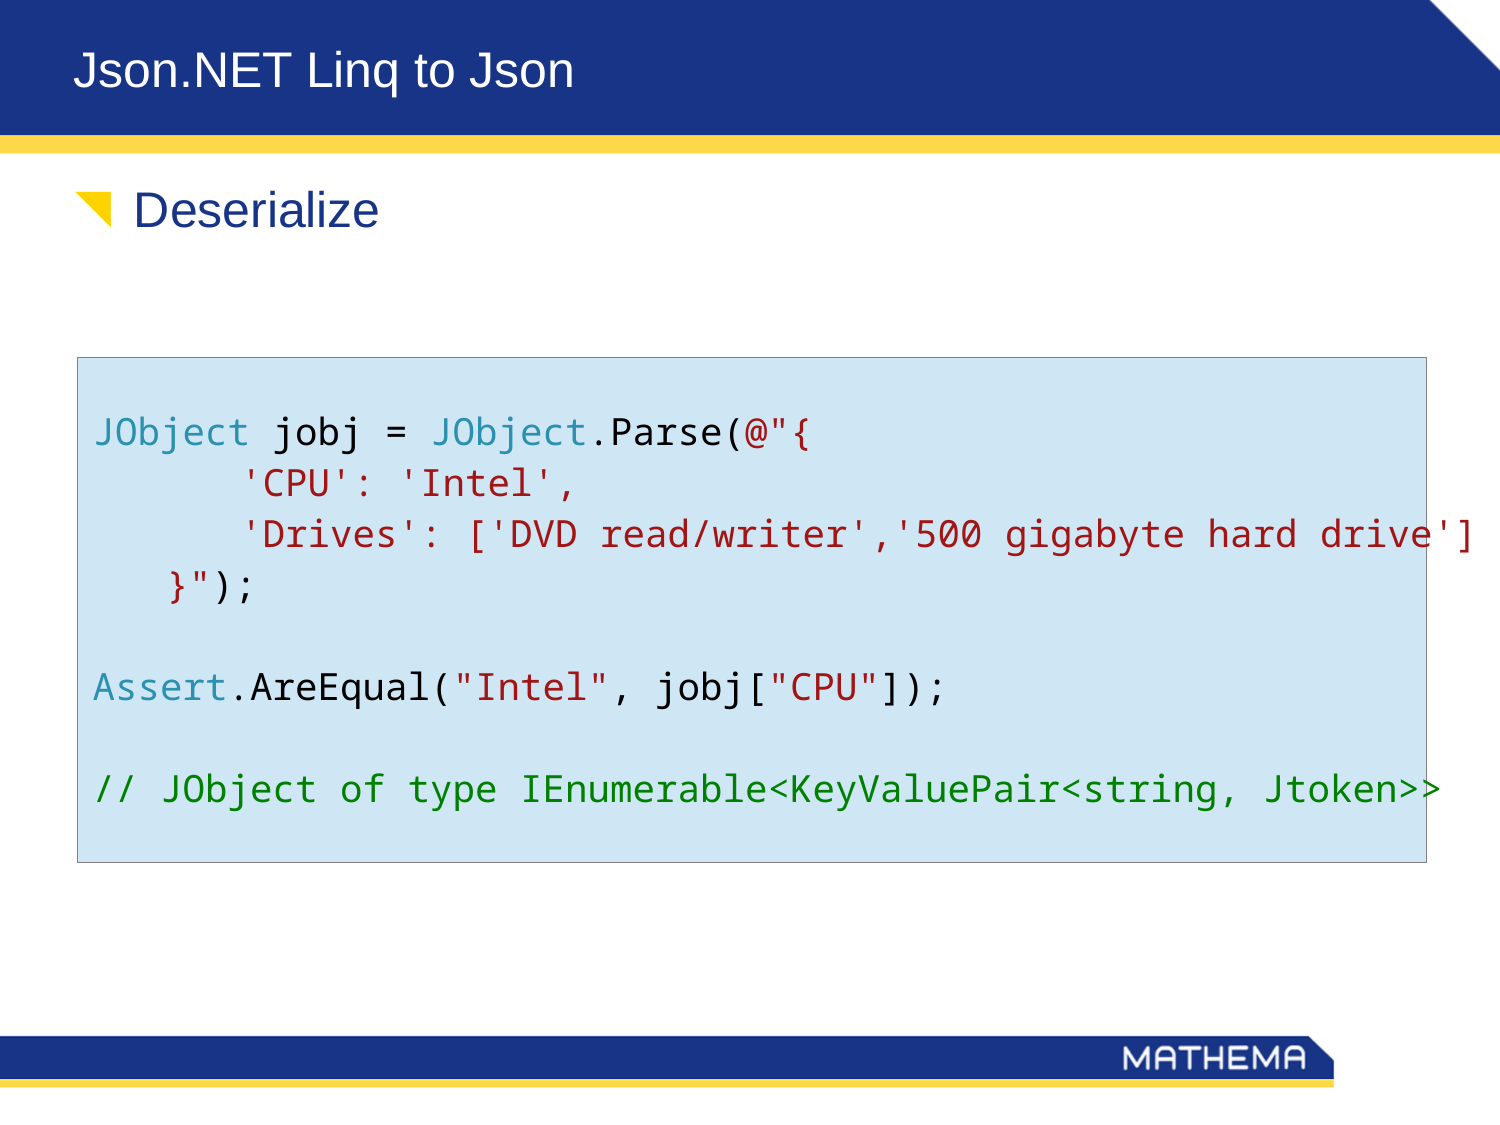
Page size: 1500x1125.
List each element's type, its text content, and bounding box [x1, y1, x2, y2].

title Json.NET Linq to Json [73, 40, 1276, 100]
picture [0, 0, 1500, 1125]
text_box JObject jobj = JObject.Parse(@"{ 'CPU': 'Intel', 'Drives': ['DVD read/writer','500 gigabyte hard drive'] }"); Assert.AreEqual("Intel", jobj["CPU"]); // JObject of type IEnumerable<KeyValuePair<string, Jtoken>> [77, 357, 1427, 863]
list Deserialize [75, 181, 1426, 1008]
